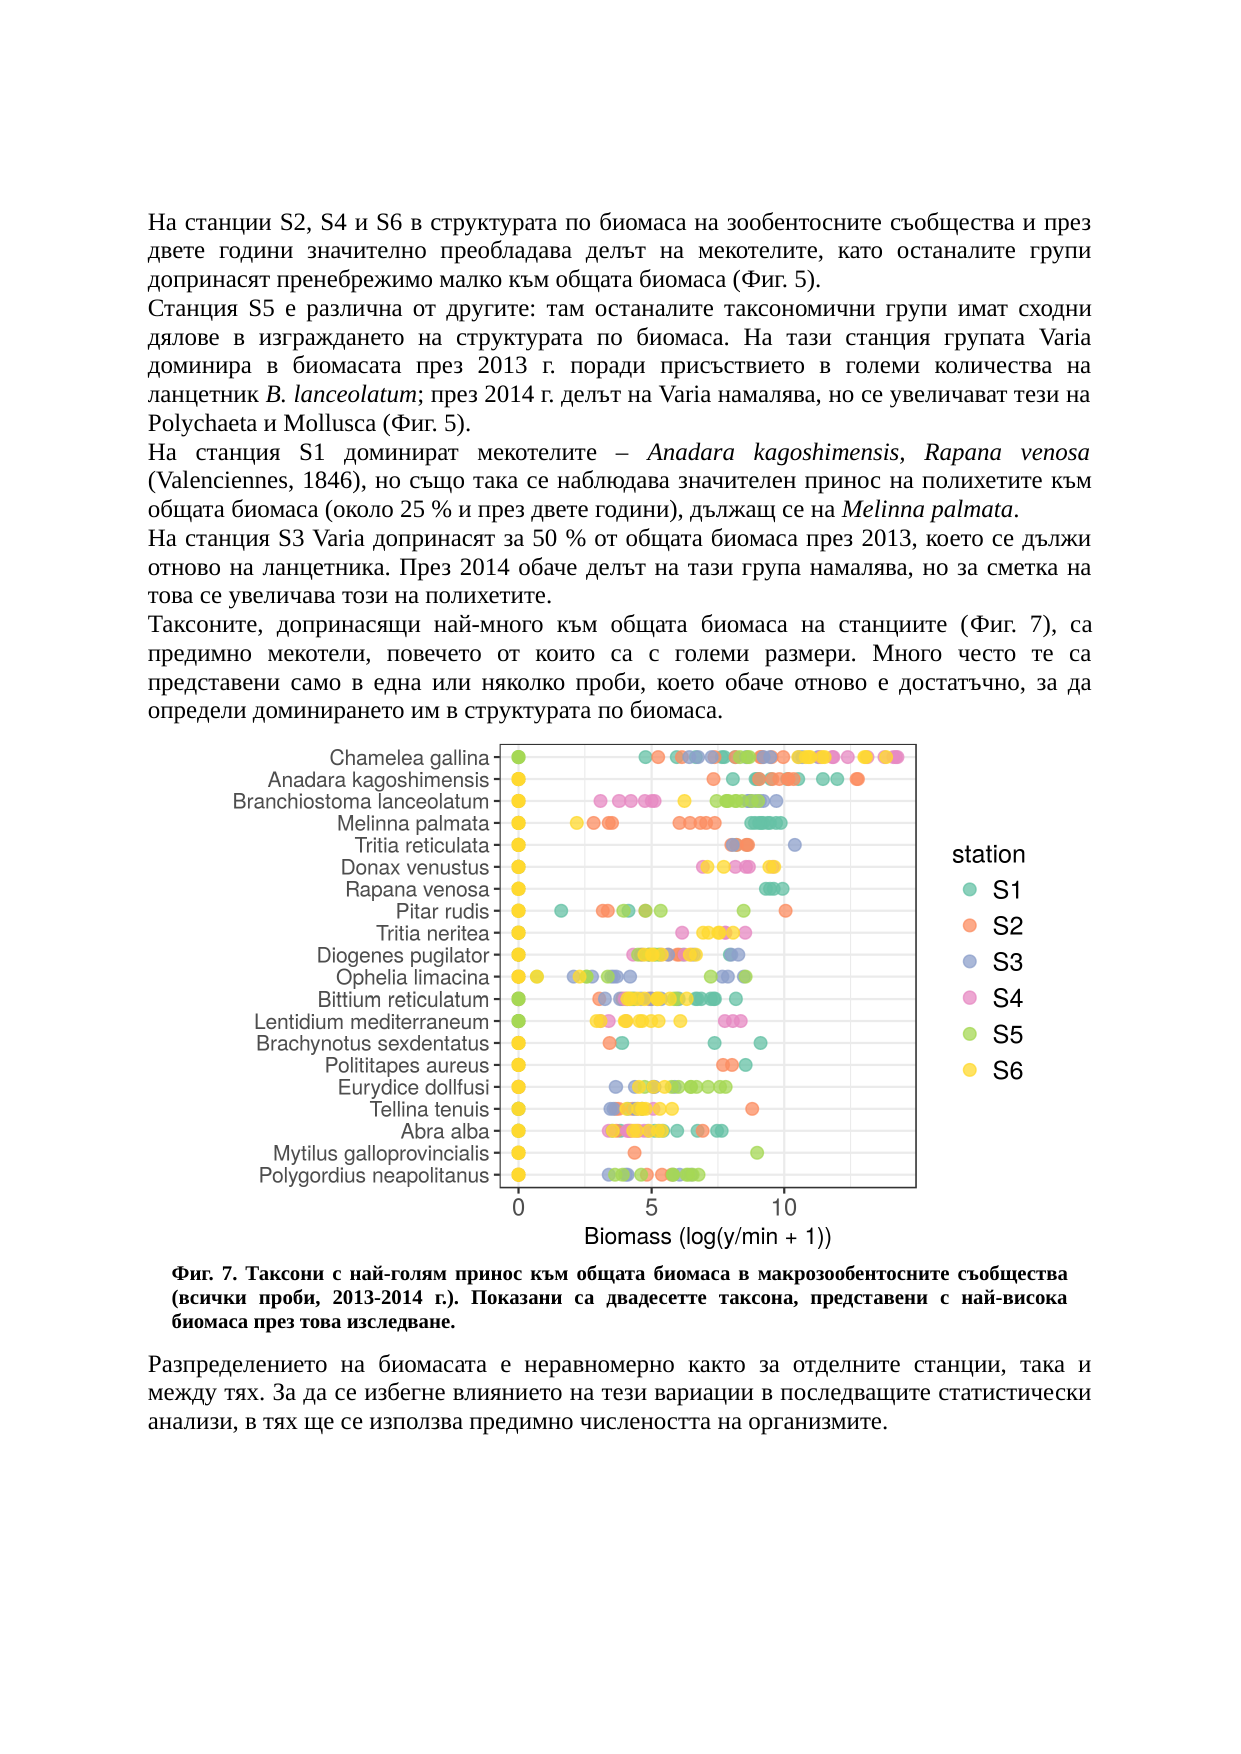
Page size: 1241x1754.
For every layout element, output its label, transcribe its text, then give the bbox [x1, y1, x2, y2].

text На станция S1 доминират мекотелите – Anadara kagoshimensis, Rapana venosa (Valenciennes, 1846), но също така се наблюдава значителен принос на полихетите към общата биомаса (около 25 % и през двете години), дължащ се на Melinna palmata. [148, 437, 1093, 523]
text На станция S3 Varia допринасят за 50 % от общата биомаса през 2013, което се дължи отново на ланцетника. През 2014 обаче делът на тази група намалява, но за сметка на това се увеличава този на полихетите. [148, 523, 1093, 609]
text Фиг. 7. Таксони с най-голям принос към общата биомаса в макрозообентосните съобщества (всички проби, 2013-2014 г.). Показани са двадесетте таксона, представени с най-висока биомаса през това изследване. [171, 1261, 1069, 1333]
text Разпределението на биомасата е неравномерно както за отделните станции, така и между тях. За да се избегне влиянието на тези вариации в последващите статистически анализи, в тях ще се използва предимно числеността на организмите. [148, 724, 1093, 1435]
picture [192, 732, 1049, 1261]
text Станция S5 е различна от другите: там останалите таксономични групи имат сходни дялове в изграждането на структурата по биомаса. На тази станция групата Varia доминира в биомасата през 2013 г. поради присъствието в големи количества на ланцетник B. lanceolatum; през 2014 г. делът на Varia намалява, но се увеличават тези на Polychaeta и Mollusca (Фиг. 5). [148, 293, 1093, 437]
text На станции S2, S4 и S6 в структурата по биомаса на зообентосните съобщества и през двете години значително преобладава делът на мекотелите, като останалите групи допринасят пренебрежимо малко към общата биомаса (Фиг. 5). [148, 207, 1093, 293]
text Таксоните, допринасящи най-много към общата биомаса на станциите (Фиг. 7), са предимно мекотели, повечето от които са с големи размери. Много често те са представени само в една или няколко проби, което обаче отново е достатъчно, за да определи доминирането им в структурата по биомаса. [148, 609, 1093, 724]
